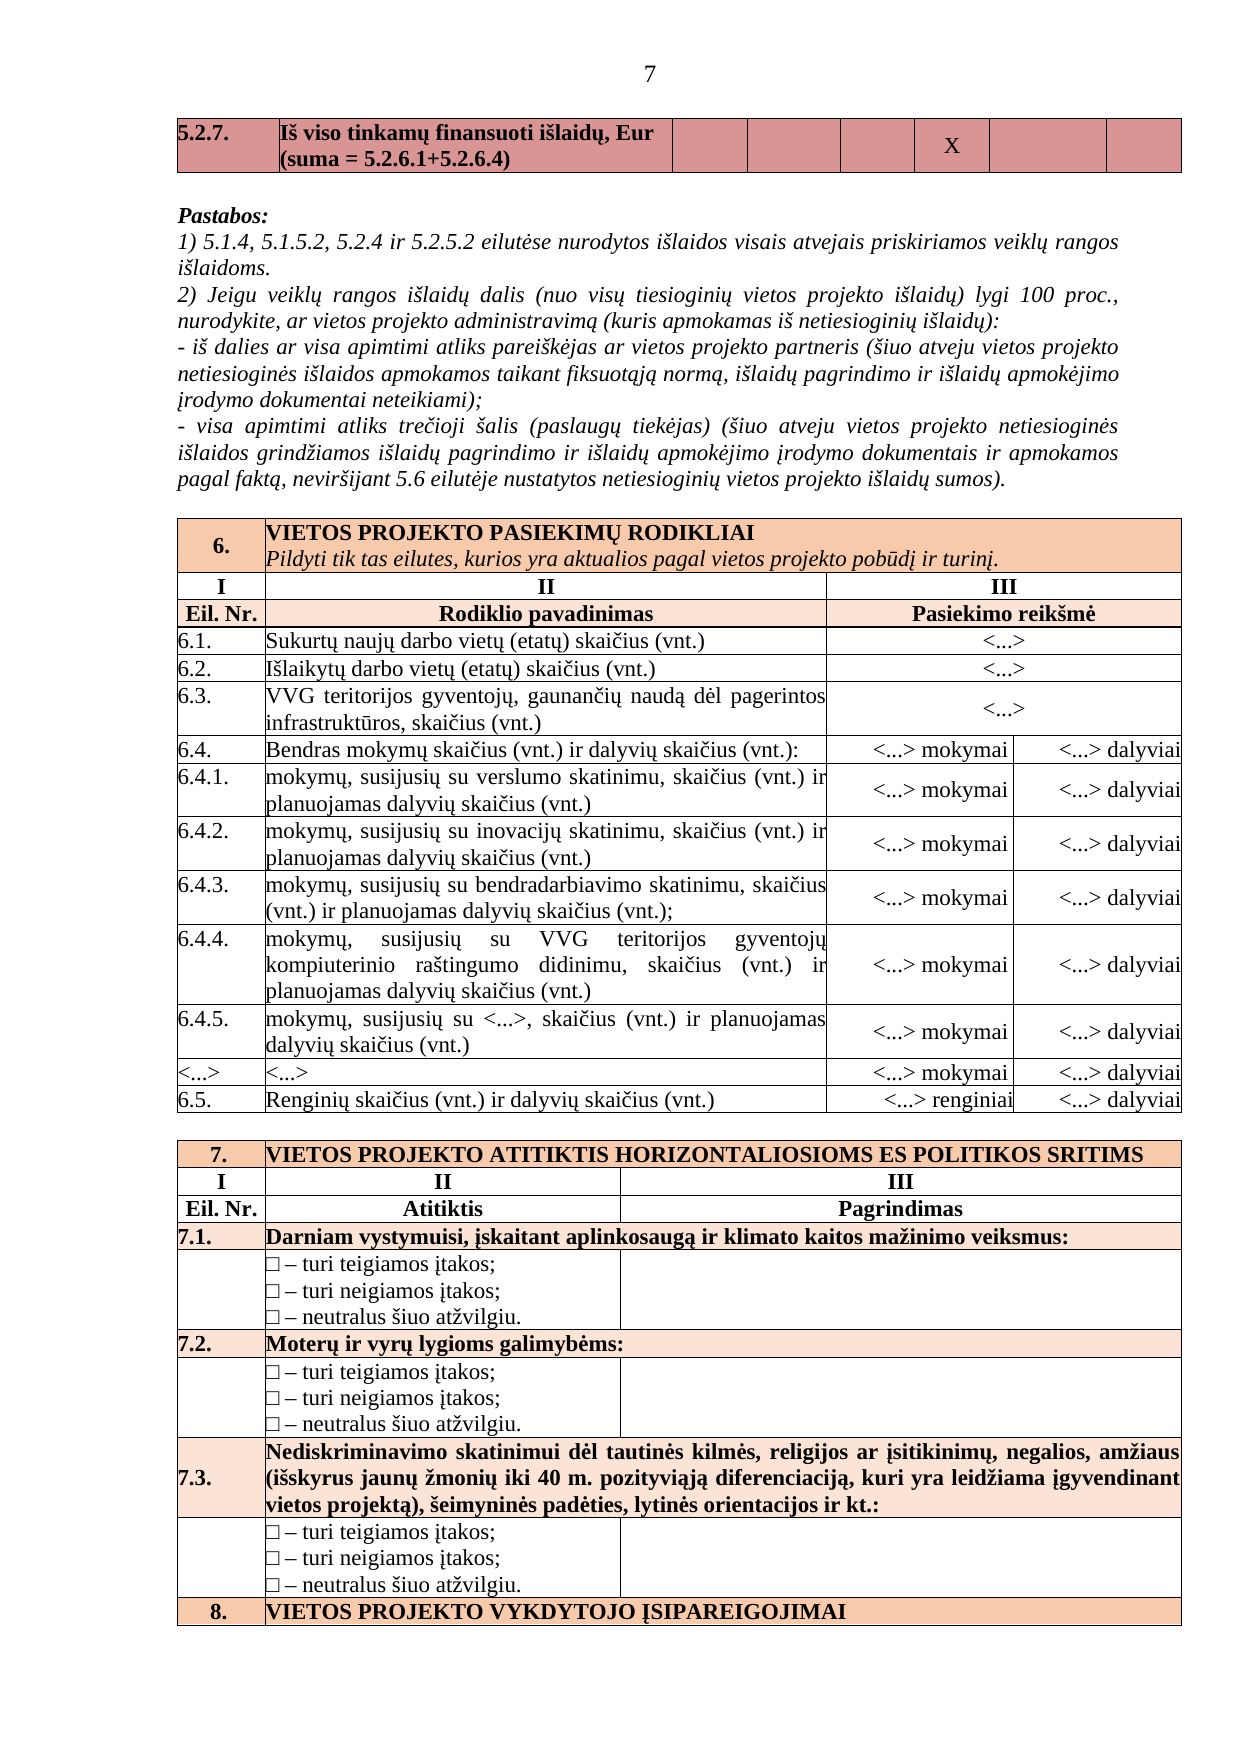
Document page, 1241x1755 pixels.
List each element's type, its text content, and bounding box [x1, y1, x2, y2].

table_cell Darniam vystymuisi, įskaitant aplinkosaugą ir klimato kaitos mažinimo veiksmus: [266, 1223, 1181, 1249]
table_cell [178, 1358, 265, 1437]
table_cell <...> [827, 655, 1181, 681]
table_cell <...> mokymai [827, 736, 1013, 762]
table_cell □ – turi teigiamos įtakos; □ – turi neigiamos įtakos; □ – neutralus šiuo atžvilgiu. [266, 1518, 620, 1597]
table_cell 8. [178, 1598, 265, 1624]
table_cell [178, 1518, 265, 1597]
table_cell Atitiktis [266, 1196, 620, 1222]
table_cell □ – turi teigiamos įtakos; □ – turi neigiamos įtakos; □ – neutralus šiuo atžvilgiu. [266, 1358, 620, 1437]
table_cell 6.4.2. [178, 817, 265, 870]
table_cell mokymų, susijusių su bendradarbiavimo skatinimu, skaičius (vnt.) ir planuojamas dalyvių skaičius (vnt.); [266, 871, 826, 924]
table_cell mokymų, susijusių su verslumo skatinimu, skaičius (vnt.) ir planuojamas dalyvių skaičius (vnt.) [266, 764, 826, 816]
table_cell Renginių skaičius (vnt.) ir dalyvių skaičius (vnt.) [266, 1086, 826, 1112]
table_cell 7.2. [178, 1330, 265, 1357]
table_cell X [915, 119, 989, 172]
table_cell [621, 1358, 1181, 1437]
table_cell III [827, 573, 1181, 599]
table_cell [673, 119, 747, 172]
table_cell 6.4. [178, 736, 265, 762]
table_cell 6.4.1. [178, 764, 265, 816]
table_cell Iš viso tinkamų finansuoti išlaidų, Eur (suma = 5.2.6.1+5.2.6.4) [280, 119, 672, 172]
text Pastabos: [177, 202, 1122, 228]
table_cell <...> renginiai [827, 1086, 1013, 1112]
table_cell 6.3. [178, 682, 265, 735]
table_cell [841, 119, 914, 172]
table_cell 6.5. [178, 1086, 265, 1112]
table_cell Moterų ir vyrų lygioms galimybėms: [266, 1330, 1181, 1357]
table_cell <...> mokymai [827, 764, 1013, 816]
table_cell <...> [266, 1059, 826, 1085]
table_cell Rodiklio pavadinimas [266, 600, 826, 626]
table_cell I [178, 1168, 265, 1194]
table_cell II [266, 1168, 620, 1194]
table_cell 6.1. [178, 628, 265, 654]
table_header VIETOS PROJEKTO PASIEKIMŲ RODIKLIAI Pildyti tik tas eilutes, kurios yra aktualios pagal vietos projekto pobūdį ir turinį. [266, 519, 1181, 572]
table_cell Sukurtų naujų darbo vietų (etatų) skaičius (vnt.) [266, 628, 826, 654]
table_cell Pasiekimo reikšmė [827, 600, 1181, 626]
text 1) 5.1.4, 5.1.5.2, 5.2.4 ir 5.2.5.2 eilutėse nurodytos išlaidos visais atvejais priskiriamos veiklų rangos išlaidoms. [177, 228, 1122, 281]
text - iš dalies ar visa apimtimi atliks pareiškėjas ar vietos projekto partneris (šiuo atveju vietos projekto netiesioginės išlaidos apmokamos taikant fiksuotąją normą, išlaidų pagrindimo ir išlaidų apmokėjimo įrodymo dokumentai neteikiami); [177, 333, 1122, 412]
table_cell <...> mokymai [827, 1059, 1013, 1085]
table_header VIETOS PROJEKTO ATITIKTIS HORIZONTALIOSIOMS ES POLITIKOS SRITIMS [266, 1141, 1181, 1167]
table_cell Bendras mokymų skaičius (vnt.) ir dalyvių skaičius (vnt.): [266, 736, 826, 762]
table_cell 7.3. [178, 1438, 265, 1517]
text - visa apimtimi atliks trečioji šalis (paslaugų tiekėjas) (šiuo atveju vietos projekto netiesioginės išlaidos grindžiamos išlaidų pagrindimo ir išlaidų apmokėjimo įrodymo dokumentais ir apmokamos pagal faktą, neviršijant 5.6 eilutėje nustatytos netiesioginių vietos projekto išlaidų sumos). [177, 412, 1122, 492]
table_cell Išlaikytų darbo vietų (etatų) skaičius (vnt.) [266, 655, 826, 681]
table_cell VIETOS PROJEKTO VYKDYTOJO ĮSIPAREIGOJIMAI [266, 1598, 1181, 1624]
table_cell 6.4.5. [178, 1005, 265, 1057]
table_cell <...> dalyviai [1014, 736, 1181, 762]
table_cell [990, 119, 1106, 172]
table_cell Eil. Nr. [178, 1196, 265, 1222]
table_cell VVG teritorijos gyventojų, gaunančių naudą dėl pagerintos infrastruktūros, skaičius (vnt.) [266, 682, 826, 735]
table_cell <...> mokymai [827, 925, 1013, 1004]
table_cell mokymų, susijusių su inovacijų skatinimu, skaičius (vnt.) ir planuojamas dalyvių skaičius (vnt.) [266, 817, 826, 870]
table_cell <...> [827, 682, 1181, 735]
table_cell III [621, 1168, 1181, 1194]
table_cell <...> dalyviai [1014, 1086, 1181, 1112]
table_header 7. [178, 1141, 265, 1167]
table_header 6. [178, 519, 265, 572]
table_cell <...> [827, 628, 1181, 654]
table_cell Nediskriminavimo skatinimui dėl tautinės kilmės, religijos ar įsitikinimų, negalios, amžiaus (išskyrus jaunų žmonių iki 40 m. pozityviąją diferenciaciją, kuri yra leidžiama įgyvendinant vietos projektą), šeimyninės padėties, lytinės orientacijos ir kt.: [266, 1438, 1181, 1517]
table_cell [621, 1518, 1181, 1597]
table_cell 6.2. [178, 655, 265, 681]
table_cell <...> dalyviai [1014, 1005, 1181, 1057]
table_cell II [266, 573, 826, 599]
table_cell [178, 1250, 265, 1329]
table_cell 5.2.7. [178, 119, 279, 172]
table_cell <...> dalyviai [1014, 817, 1181, 870]
table_cell 6.4.4. [178, 925, 265, 1004]
table_cell 7.1. [178, 1223, 265, 1249]
table_cell <...> [178, 1059, 265, 1085]
table_cell [748, 119, 840, 172]
table_cell [621, 1250, 1181, 1329]
table_cell mokymų, susijusių su <...>, skaičius (vnt.) ir planuojamas dalyvių skaičius (vnt.) [266, 1005, 826, 1057]
table_cell <...> mokymai [827, 871, 1013, 924]
table_cell mokymų, susijusių su VVG teritorijos gyventojų kompiuterinio raštingumo didinimu, skaičius (vnt.) ir planuojamas dalyvių skaičius (vnt.) [266, 925, 826, 1004]
table_cell <...> dalyviai [1014, 1059, 1181, 1085]
table_cell Eil. Nr. [178, 600, 265, 626]
table_cell <...> mokymai [827, 817, 1013, 870]
text 2) Jeigu veiklų rangos išlaidų dalis (nuo visų tiesioginių vietos projekto išlaidų) lygi 100 proc., nurodykite, ar vietos projekto administravimą (kuris apmokamas iš netiesioginių išlaidų): [177, 281, 1122, 333]
table_cell I [178, 573, 265, 599]
table_cell [1107, 119, 1181, 172]
table_cell 6.4.3. [178, 871, 265, 924]
table_cell <...> dalyviai [1014, 764, 1181, 816]
table_cell □ – turi teigiamos įtakos; □ – turi neigiamos įtakos; □ – neutralus šiuo atžvilgiu. [266, 1250, 620, 1329]
table_cell <...> dalyviai [1014, 871, 1181, 924]
table_cell <...> mokymai [827, 1005, 1013, 1057]
table_cell Pagrindimas [621, 1196, 1181, 1222]
table_cell <...> dalyviai [1014, 925, 1181, 1004]
